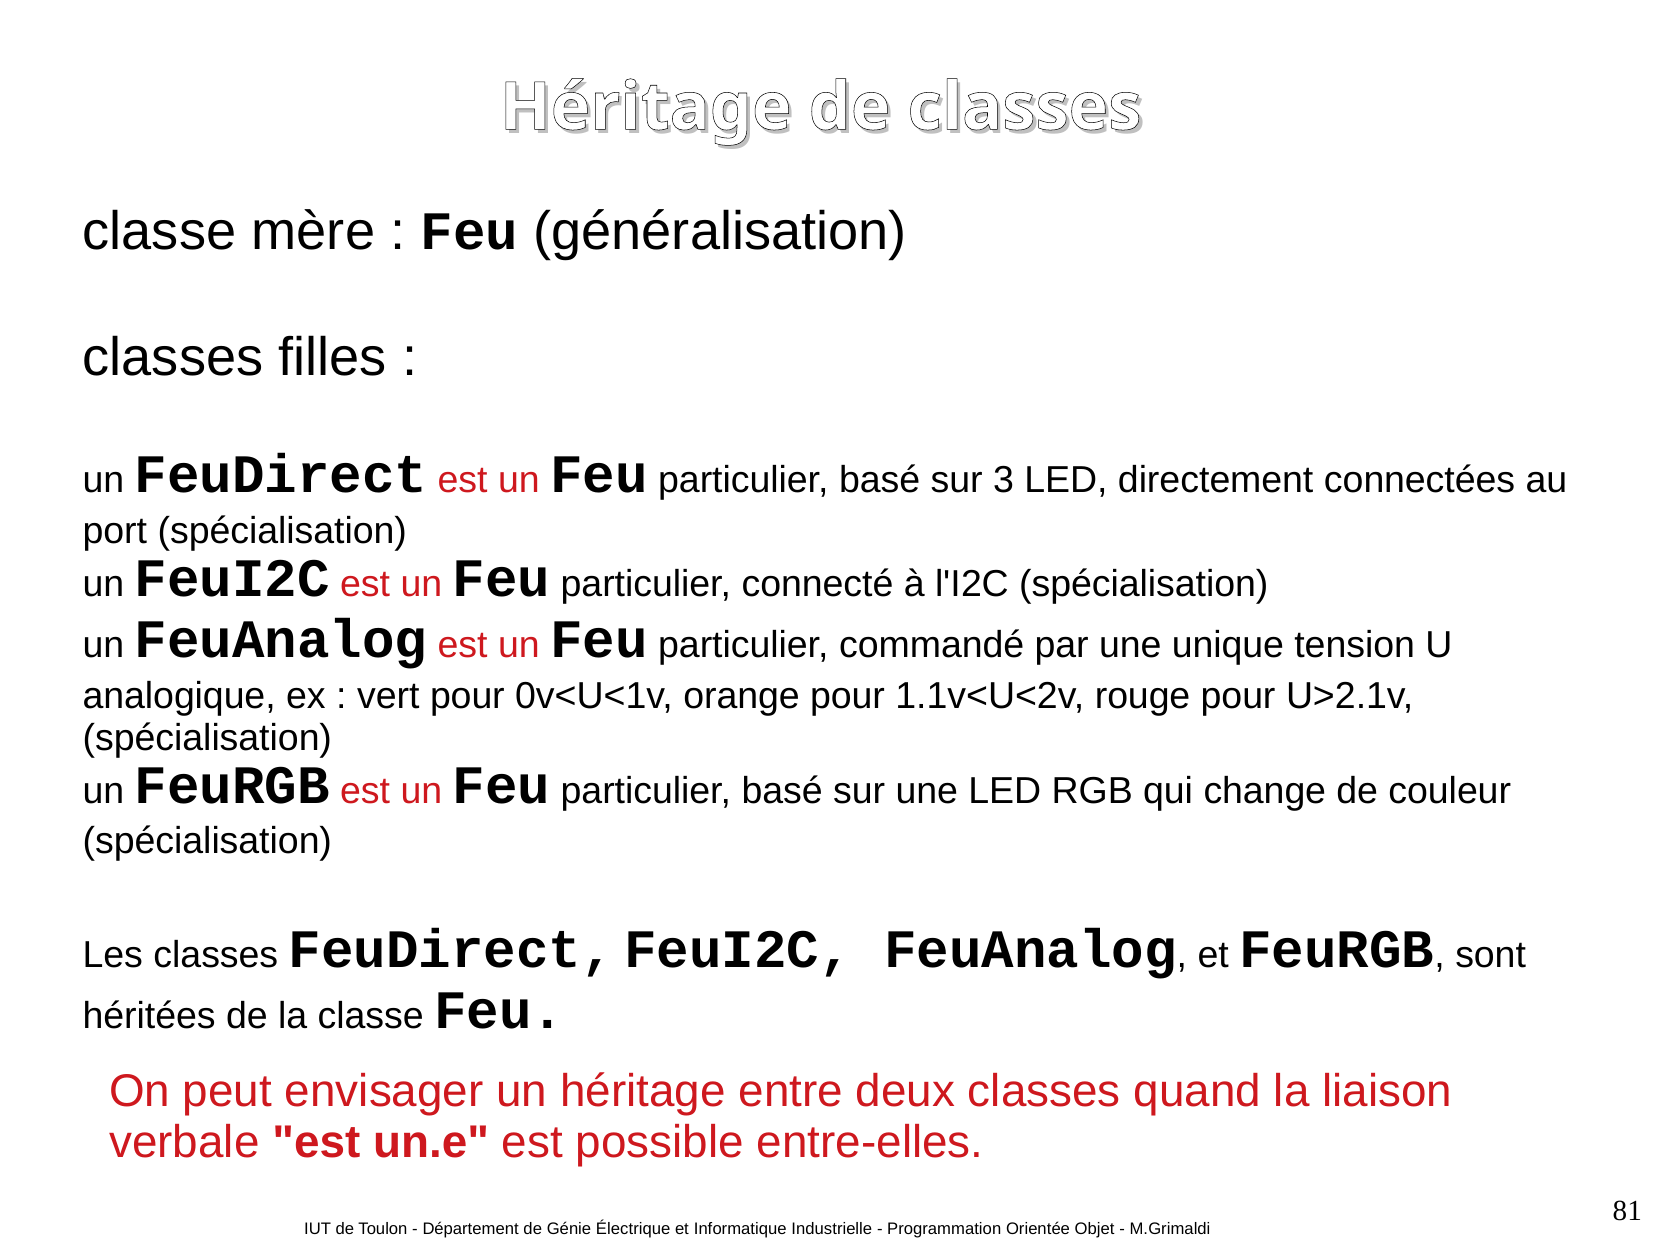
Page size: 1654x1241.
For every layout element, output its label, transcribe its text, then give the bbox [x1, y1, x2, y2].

text_box classe mère : Feu (généralisation) classes filles : un FeuDirect est un Feu particulier, basé sur 3 LED, directement connectées au port (spécialisation) un FeuI2C est un Feu particulier, connecté à l'I2C (spécialisation) un FeuAnalog est un Feu particulier, commandé par une unique tension U analogique, ex : vert pour 0v<U<1v, orange pour 1.1v<U<2v, rouge pour U>2.1v, (spécialisation) un FeuRGB est un Feu particulier, basé sur une LED RGB qui change de couleur (spécialisation) Les classes FeuDirect, FeuI2C, FeuAnalog, et FeuRGB, sont héritées de la classe Feu. [82, 200, 1595, 1046]
text_box On peut envisager un héritage entre deux classes quand la liaison verbale "est un.e" est possible entre-elles. [94, 1057, 1477, 1175]
title Héritage de classes [76, 0, 1565, 210]
